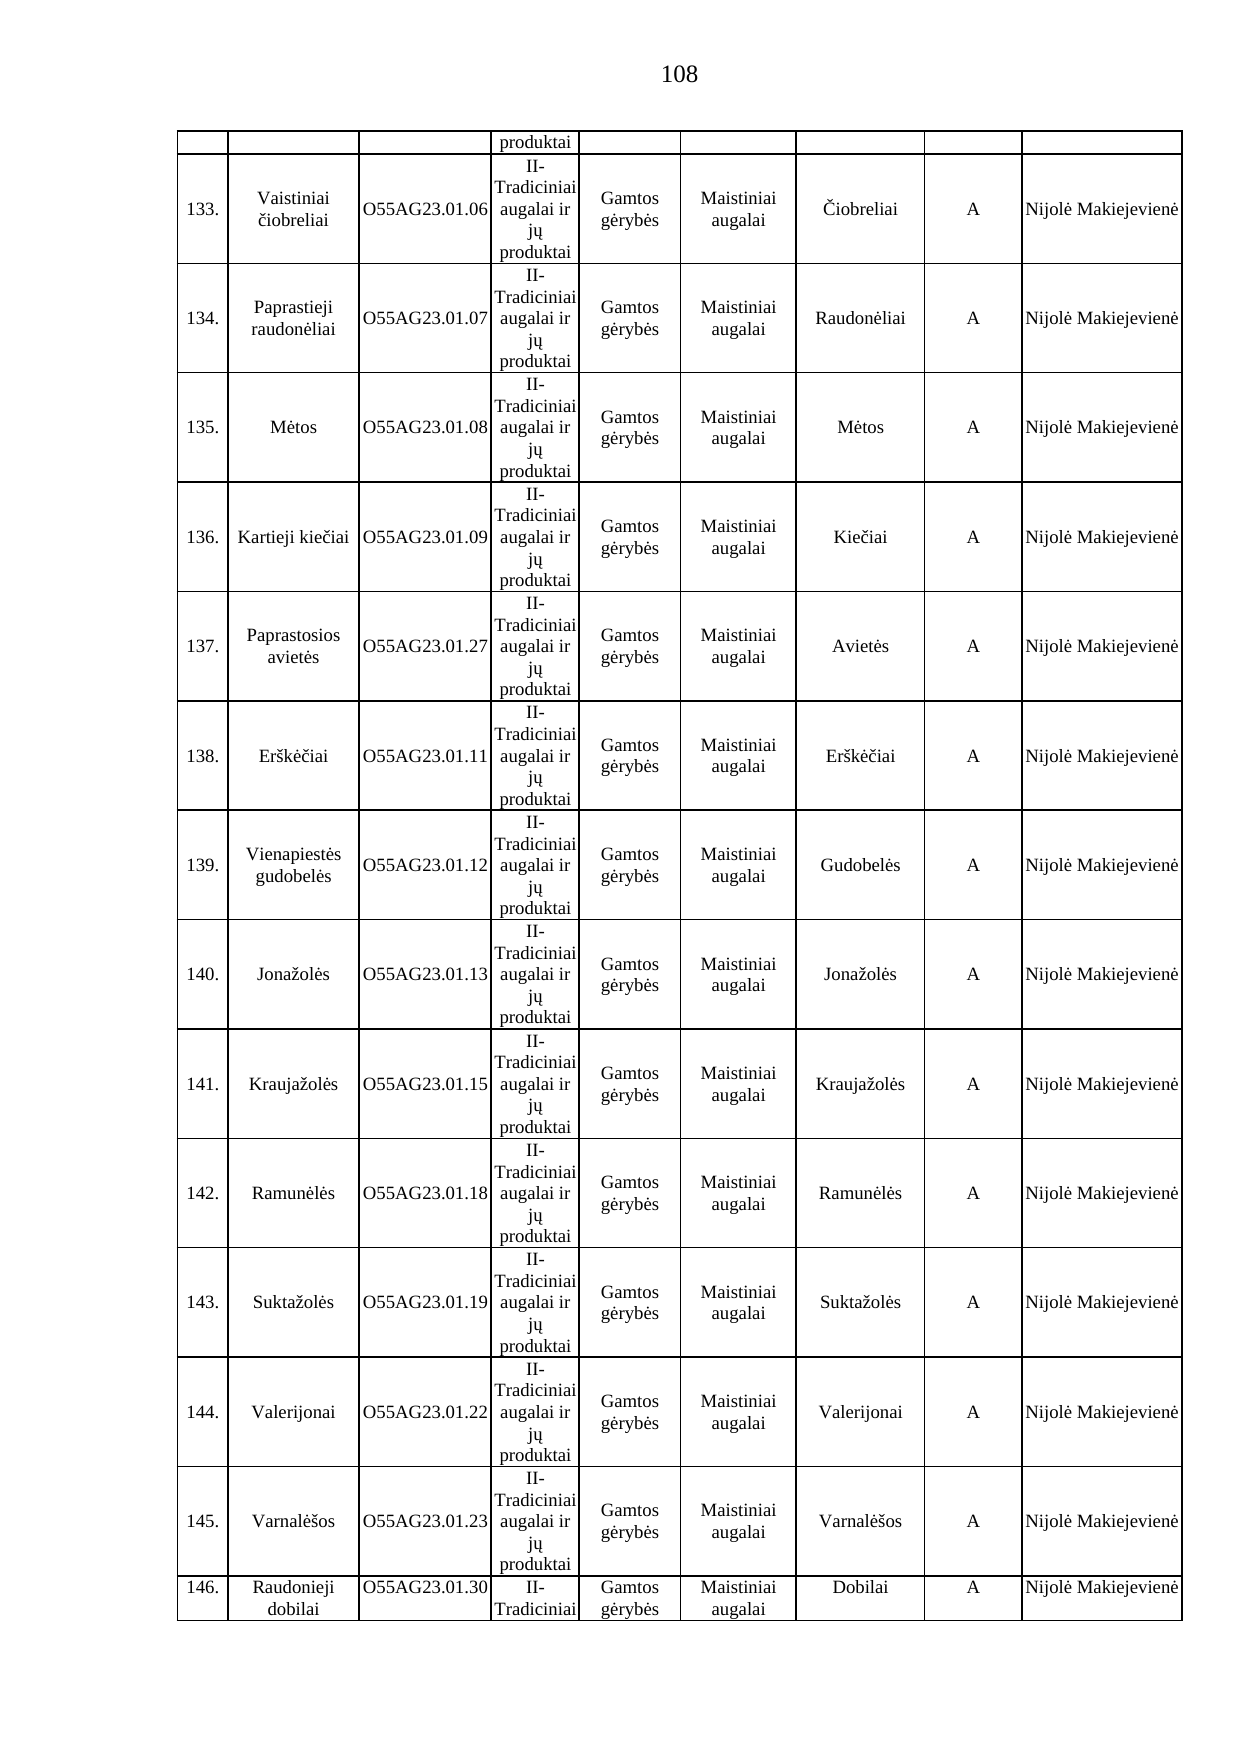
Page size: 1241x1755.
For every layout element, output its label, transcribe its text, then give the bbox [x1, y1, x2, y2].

table_cell A [925, 155, 1021, 262]
table_cell Varnalėšos [797, 1467, 924, 1575]
table_cell O55AG23.01.11 [360, 702, 490, 809]
table_cell 142. [178, 1139, 227, 1247]
table_cell Gamtos gėrybės [580, 811, 680, 919]
table_cell Vaistiniai čiobreliai [229, 155, 358, 262]
table_cell A [925, 1358, 1021, 1466]
table_cell Avietės [797, 592, 924, 700]
table_cell Maistiniai augalai [681, 920, 795, 1028]
table_cell O55AG23.01.30 [360, 1577, 490, 1619]
table_cell II-Tradiciniai augalai ir jų produktai [492, 373, 578, 481]
table_cell O55AG23.01.22 [360, 1358, 490, 1466]
table_cell 143. [178, 1248, 227, 1356]
table_cell Gamtos gėrybės [580, 264, 680, 372]
table_cell Čiobreliai [797, 155, 924, 262]
table_cell Gamtos gėrybės [580, 592, 680, 700]
table_cell O55AG23.01.08 [360, 373, 490, 481]
table_cell Gudobelės [797, 811, 924, 919]
table_cell 141. [178, 1030, 227, 1137]
table_cell II-Tradiciniai augalai ir jų produktai [492, 1358, 578, 1466]
table_cell Erškėčiai [797, 702, 924, 809]
table_cell Nijolė Makiejevienė [1023, 373, 1181, 481]
table_cell Maistiniai augalai [681, 702, 795, 809]
table_cell O55AG23.01.18 [360, 1139, 490, 1247]
table_cell II-Tradiciniai augalai ir jų produktai [492, 1030, 578, 1137]
table_cell Nijolė Makiejevienė [1023, 1467, 1181, 1575]
table_cell Dobilai [797, 1577, 924, 1619]
table_cell Gamtos gėrybės [580, 1467, 680, 1575]
table_cell Maistiniai augalai [681, 155, 795, 262]
table_cell Maistiniai augalai [681, 1030, 795, 1137]
table_cell Jonažolės [229, 920, 358, 1028]
table_cell Kraujažolės [229, 1030, 358, 1137]
table_cell 136. [178, 483, 227, 591]
table_cell Suktažolės [229, 1248, 358, 1356]
table_cell Maistiniai augalai [681, 1358, 795, 1466]
table_cell Ramunėlės [229, 1139, 358, 1247]
table_cell [178, 132, 227, 153]
table_cell Nijolė Makiejevienė [1023, 1030, 1181, 1137]
table_cell [360, 132, 490, 153]
table_cell Nijolė Makiejevienė [1023, 483, 1181, 591]
table_cell Maistiniai augalai [681, 264, 795, 372]
table_cell A [925, 1248, 1021, 1356]
table_cell Paprastosios avietės [229, 592, 358, 700]
table_cell II-Tradiciniai augalai ir jų produktai [492, 1139, 578, 1247]
table_cell A [925, 920, 1021, 1028]
table_cell Kiečiai [797, 483, 924, 591]
table_cell Nijolė Makiejevienė [1023, 920, 1181, 1028]
table_cell [681, 132, 795, 153]
table_cell 145. [178, 1467, 227, 1575]
table_cell II-Tradiciniai augalai ir jų produktai [492, 592, 578, 700]
table_cell 134. [178, 264, 227, 372]
table_cell Maistiniai augalai [681, 483, 795, 591]
table_cell Maistiniai augalai [681, 811, 795, 919]
table_cell II-Tradiciniai augalai ir jų produktai [492, 702, 578, 809]
table_cell Gamtos gėrybės [580, 1358, 680, 1466]
table_cell O55AG23.01.19 [360, 1248, 490, 1356]
table_cell 146. [178, 1577, 227, 1619]
table_cell 138. [178, 702, 227, 809]
table_cell Maistiniai augalai [681, 373, 795, 481]
table_cell Gamtos gėrybės [580, 155, 680, 262]
table_cell O55AG23.01.23 [360, 1467, 490, 1575]
table_cell II-Tradiciniai augalai ir jų produktai [492, 920, 578, 1028]
table_cell Gamtos gėrybės [580, 1577, 680, 1619]
table_cell II-Tradiciniai augalai ir jų produktai [492, 1248, 578, 1356]
table_cell [580, 132, 680, 153]
table_cell Nijolė Makiejevienė [1023, 264, 1181, 372]
table_cell II-Tradiciniai augalai ir jų produktai [492, 1467, 578, 1575]
table_cell Nijolė Makiejevienė [1023, 1577, 1181, 1619]
table_cell Vienapiestės gudobelės [229, 811, 358, 919]
table_cell O55AG23.01.15 [360, 1030, 490, 1137]
table_cell Nijolė Makiejevienė [1023, 592, 1181, 700]
table_cell Nijolė Makiejevienė [1023, 811, 1181, 919]
table_cell A [925, 373, 1021, 481]
table_cell Raudonėliai [797, 264, 924, 372]
table_cell A [925, 811, 1021, 919]
table_cell Valerijonai [797, 1358, 924, 1466]
table_cell 140. [178, 920, 227, 1028]
table_cell O55AG23.01.06 [360, 155, 490, 262]
table_cell Erškėčiai [229, 702, 358, 809]
table_cell [229, 132, 358, 153]
table_cell 139. [178, 811, 227, 919]
table_cell O55AG23.01.07 [360, 264, 490, 372]
table_cell Gamtos gėrybės [580, 1139, 680, 1247]
table_cell O55AG23.01.13 [360, 920, 490, 1028]
table_cell Nijolė Makiejevienė [1023, 1248, 1181, 1356]
table_cell A [925, 1139, 1021, 1247]
table_cell Maistiniai augalai [681, 1467, 795, 1575]
table_cell [797, 132, 924, 153]
table_cell Kraujažolės [797, 1030, 924, 1137]
table_cell [1023, 132, 1181, 153]
table_cell Jonažolės [797, 920, 924, 1028]
table_cell Kartieji kiečiai [229, 483, 358, 591]
table_cell Maistiniai augalai [681, 1139, 795, 1247]
table_cell A [925, 1030, 1021, 1137]
table_cell A [925, 264, 1021, 372]
table_cell Paprastieji raudonėliai [229, 264, 358, 372]
table_cell Nijolė Makiejevienė [1023, 1358, 1181, 1466]
table_cell Valerijonai [229, 1358, 358, 1466]
table_cell 133. [178, 155, 227, 262]
table_cell Gamtos gėrybės [580, 920, 680, 1028]
table_cell II-Tradiciniai [492, 1577, 578, 1619]
table_cell A [925, 1577, 1021, 1619]
table_cell A [925, 1467, 1021, 1575]
table_cell II-Tradiciniai augalai ir jų produktai [492, 155, 578, 262]
table_cell Nijolė Makiejevienė [1023, 1139, 1181, 1247]
table_cell O55AG23.01.09 [360, 483, 490, 591]
table_cell Gamtos gėrybės [580, 1248, 680, 1356]
table_cell 137. [178, 592, 227, 700]
table_cell Gamtos gėrybės [580, 373, 680, 481]
table_cell Maistiniai augalai [681, 1248, 795, 1356]
table_cell Maistiniai augalai [681, 592, 795, 700]
table_cell Gamtos gėrybės [580, 483, 680, 591]
table_cell Nijolė Makiejevienė [1023, 155, 1181, 262]
table_cell Gamtos gėrybės [580, 1030, 680, 1137]
table_cell Nijolė Makiejevienė [1023, 702, 1181, 809]
table_cell Mėtos [797, 373, 924, 481]
table_cell II-Tradiciniai augalai ir jų produktai [492, 483, 578, 591]
table_cell II-Tradiciniai augalai ir jų produktai [492, 811, 578, 919]
table_cell II-Tradiciniai augalai ir jų produktai [492, 264, 578, 372]
table_cell A [925, 702, 1021, 809]
table_cell produktai [492, 132, 578, 153]
table_cell Maistiniai augalai [681, 1577, 795, 1619]
table_cell O55AG23.01.27 [360, 592, 490, 700]
table_cell Gamtos gėrybės [580, 702, 680, 809]
table_cell A [925, 483, 1021, 591]
table_cell [925, 132, 1021, 153]
table_cell 135. [178, 373, 227, 481]
table_cell 144. [178, 1358, 227, 1466]
table_cell Mėtos [229, 373, 358, 481]
table_cell A [925, 592, 1021, 700]
table_cell Ramunėlės [797, 1139, 924, 1247]
table_cell Suktažolės [797, 1248, 924, 1356]
table_cell Raudonieji dobilai [229, 1577, 358, 1619]
table_cell Varnalėšos [229, 1467, 358, 1575]
table_cell O55AG23.01.12 [360, 811, 490, 919]
